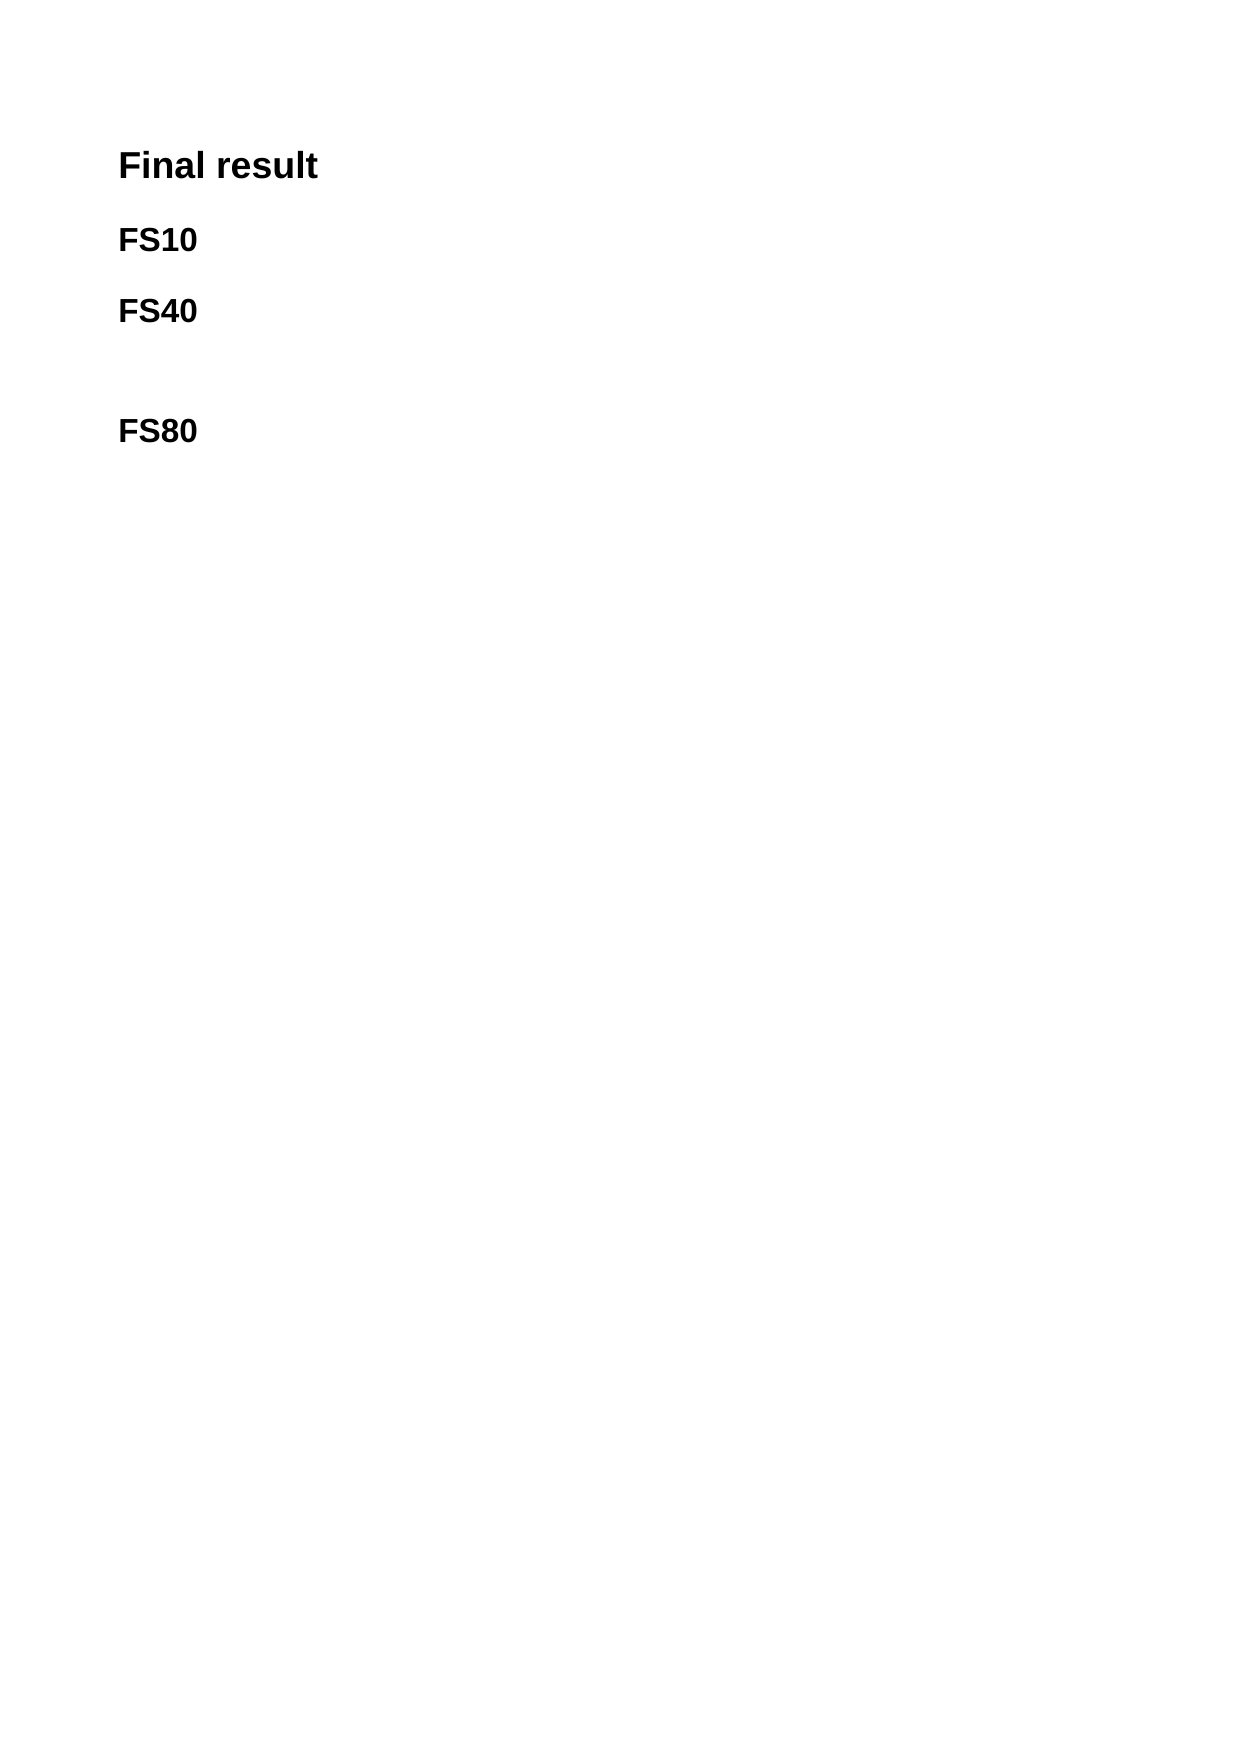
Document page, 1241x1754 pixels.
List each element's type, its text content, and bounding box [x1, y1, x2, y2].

subtitle FS80 [118, 411, 1122, 449]
subtitle FS40 [118, 291, 1122, 330]
subtitle Final result [118, 143, 1122, 186]
subtitle FS10 [118, 219, 1122, 258]
